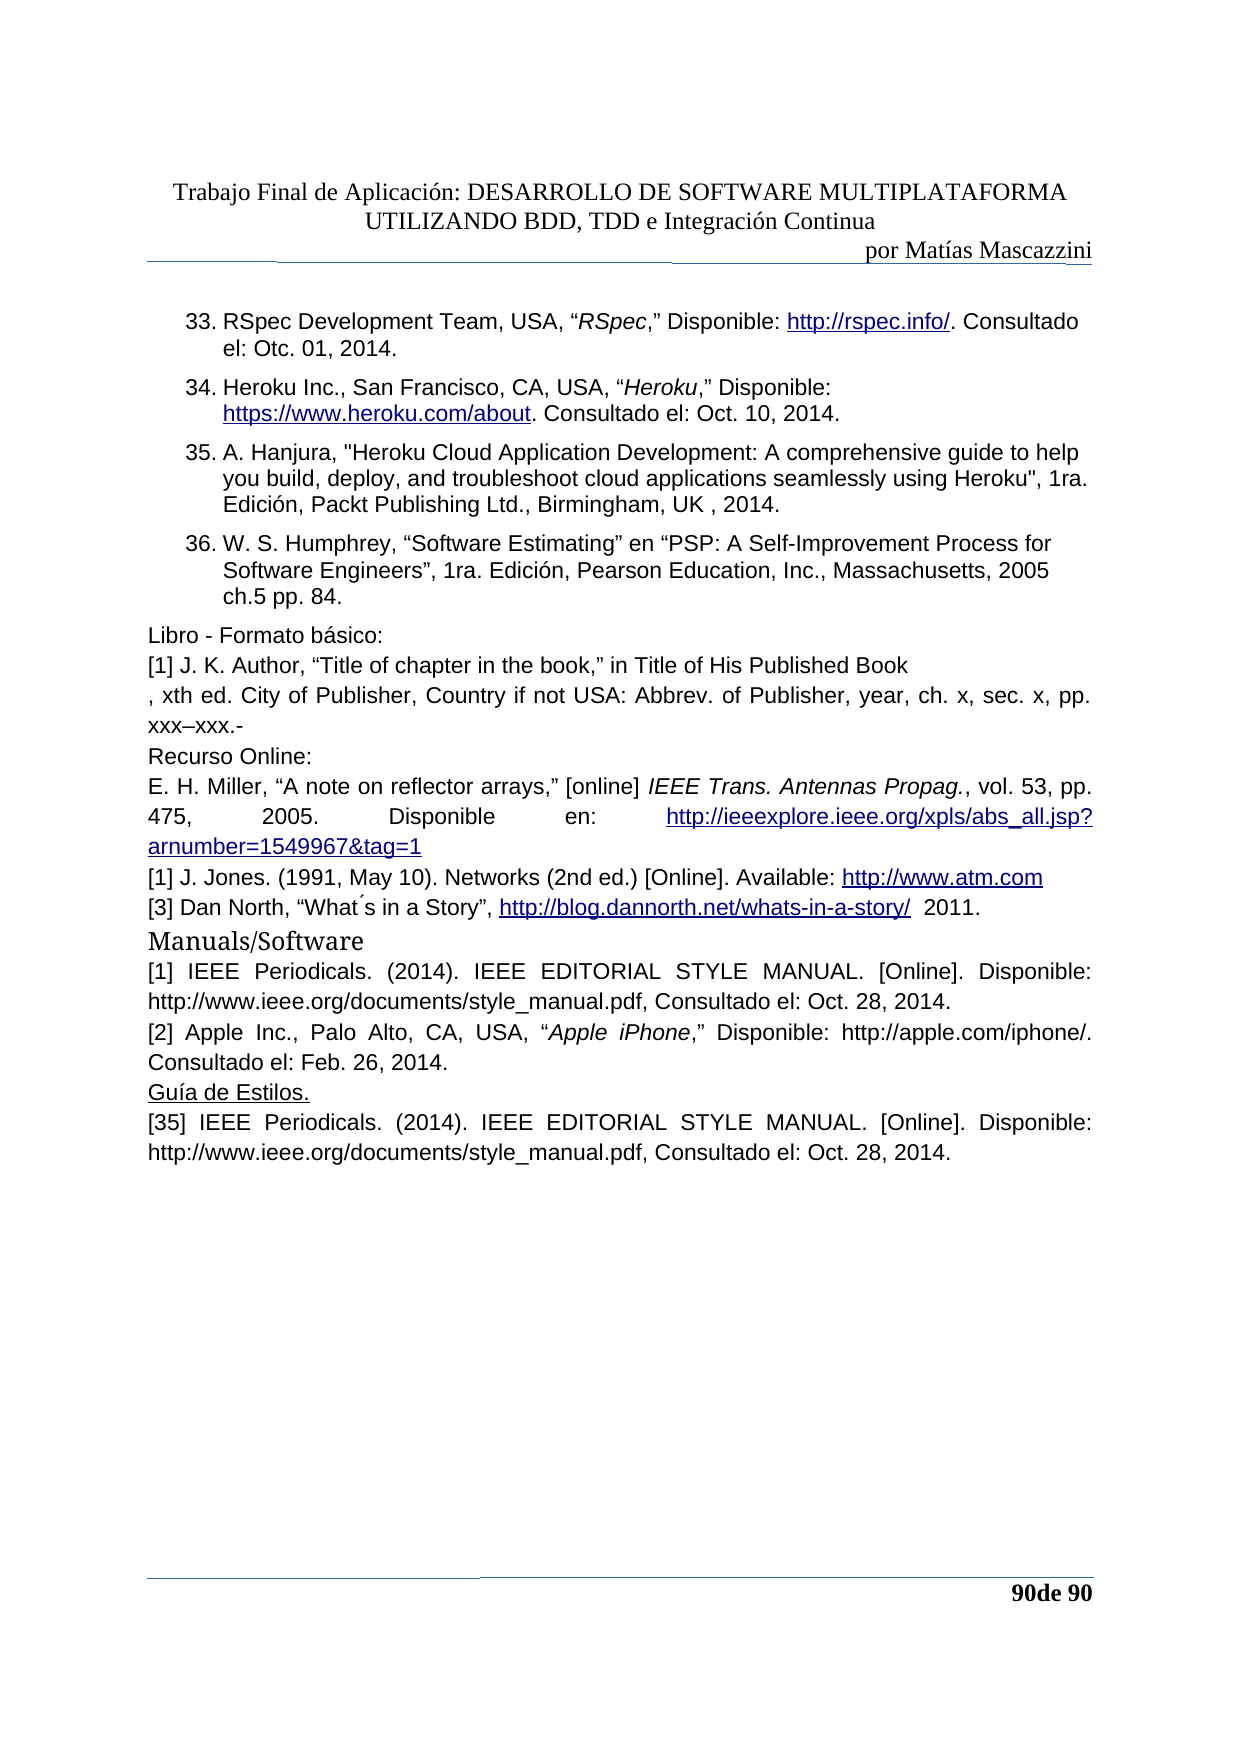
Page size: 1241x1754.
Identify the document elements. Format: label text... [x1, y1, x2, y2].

text Recurso Online: [148, 743, 1093, 769]
text Guía de Estilos. [148, 1079, 1093, 1105]
text [1] IEEE Periodicals. (2014). IEEE EDITORIAL STYLE MANUAL. [Online]. Disponible: http://www.ieee.org/documents/style_manual.pdf, Consultado el: Oct. 28, 2014. [148, 958, 1093, 1014]
subtitle W. S. Humphrey, “Software Estimating” en “PSP: A Self-Improvement Process for Software Engineers”, 1ra. Edición, Pearson Education, Inc., Massachusetts, 2005 ch.5 pp. 84. [185, 530, 1093, 609]
text [2] Apple Inc., Palo Alto, CA, USA, “Apple iPhone,” Disponible: http://apple.com/iphone/. Consultado el: Feb. 26, 2014. [148, 1018, 1093, 1075]
text E. H. Miller, “A note on reflector arrays,” [online] IEEE Trans. Antennas Propag., vol. 53, pp. 475, 2005. Disponible en: http://ieeexplore.ieee.org/xpls/abs_all.jsp?arnumber=1549967&tag=1 [148, 773, 1093, 860]
subtitle A. Hanjura, "Heroku Cloud Application Development: A comprehensive guide to help you build, deploy, and troubleshoot cloud applications seamlessly using Heroku", 1ra. Edición, Packt Publishing Ltd., Birmingham, UK , 2014. [185, 439, 1093, 518]
subtitle RSpec Development Team, USA, “RSpec,” Disponible: http://rspec.info/. Consultado el: Otc. 01, 2014. [185, 308, 1093, 361]
subtitle Heroku Inc., San Francisco, CA, USA, “Heroku,” Disponible: https://www.heroku.com/about. Consultado el: Oct. 10, 2014. [185, 373, 1093, 426]
text , xth ed. City of Publisher, Country if not USA: Abbrev. of Publisher, year, ch. x, sec. x, pp. xxx–xxx.- [148, 682, 1093, 739]
text [1] J. K. Author, “Title of chapter in the book,” in Title of His Published Book [148, 652, 1093, 678]
text Libro - Formato básico: [148, 622, 1093, 648]
text [3] Dan North, “What ́s in a Story”, http://blog.dannorth.net/whats-in-a-story/ 2011. [148, 894, 1093, 920]
text Manuals/Software [148, 924, 1093, 958]
text [1] J. Jones. (1991, May 10). Networks (2nd ed.) [Online]. Available: http://www.atm.com [148, 863, 1093, 890]
text [35] IEEE Periodicals. (2014). IEEE EDITORIAL STYLE MANUAL. [Online]. Disponible: http://www.ieee.org/documents/style_manual.pdf, Consultado el: Oct. 28, 2014. [148, 1109, 1093, 1166]
